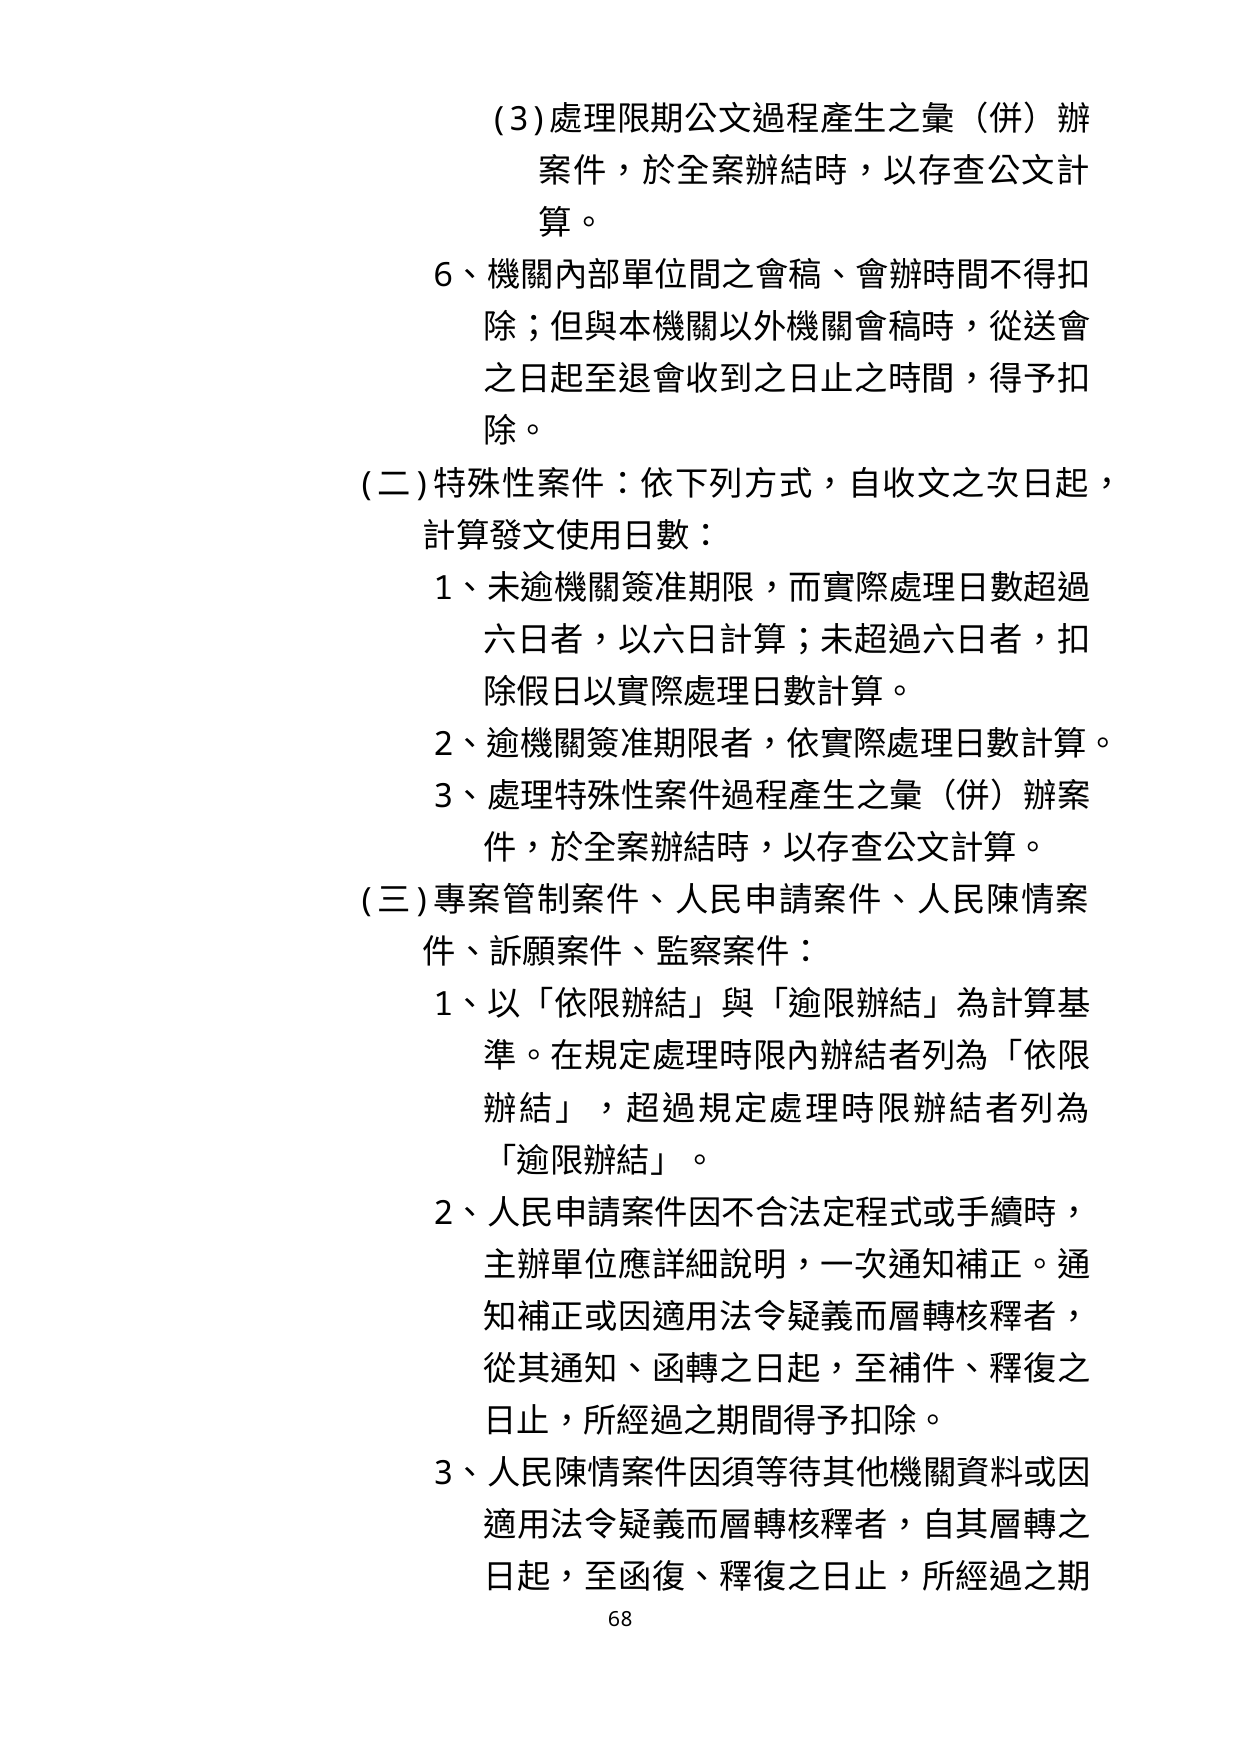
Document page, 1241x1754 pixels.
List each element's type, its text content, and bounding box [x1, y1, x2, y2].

text (二)特殊性案件：依下列方式，自收文之次日起，計算發文使用日數： [356, 453, 1090, 557]
text (3)處理限期公文過程產生之彙（併）辦案件，於全案辦結時，以存查公文計算。 [489, 89, 1090, 245]
text 3、人民陳情案件因須等待其他機關資料或因適用法令疑義而層轉核釋者，自其層轉之日起，至函復、釋復之日止，所經過之期 [433, 1443, 1090, 1599]
text 1、以「依限辦結」與「逾限辦結」為計算基準。在規定處理時限內辦結者列為「依限辦結」，超過規定處理時限辦結者列為「逾限辦結」。 [433, 974, 1090, 1182]
text 3、處理特殊性案件過程產生之彙（併）辦案件，於全案辦結時，以存查公文計算。 [433, 766, 1090, 870]
text 1、未逾機關簽准期限，而實際處理日數超過六日者，以六日計算；未超過六日者，扣除假日以實際處理日數計算。 [433, 557, 1090, 714]
text (三)專案管制案件、人民申請案件、人民陳情案件、訴願案件、監察案件： [356, 870, 1090, 974]
text 6、機關內部單位間之會稿、會辦時間不得扣除；但與本機關以外機關會稿時，從送會之日起至退會收到之日止之時間，得予扣除。 [433, 245, 1090, 453]
text 2、逾機關簽准期限者，依實際處理日數計算。 [433, 714, 1090, 766]
text 2、人民申請案件因不合法定程式或手續時，主辦單位應詳細說明，一次通知補正。通知補正或因適用法令疑義而層轉核釋者，從其通知、函轉之日起，至補件、釋復之日止，所經過之期間得予扣除。 [433, 1182, 1090, 1443]
